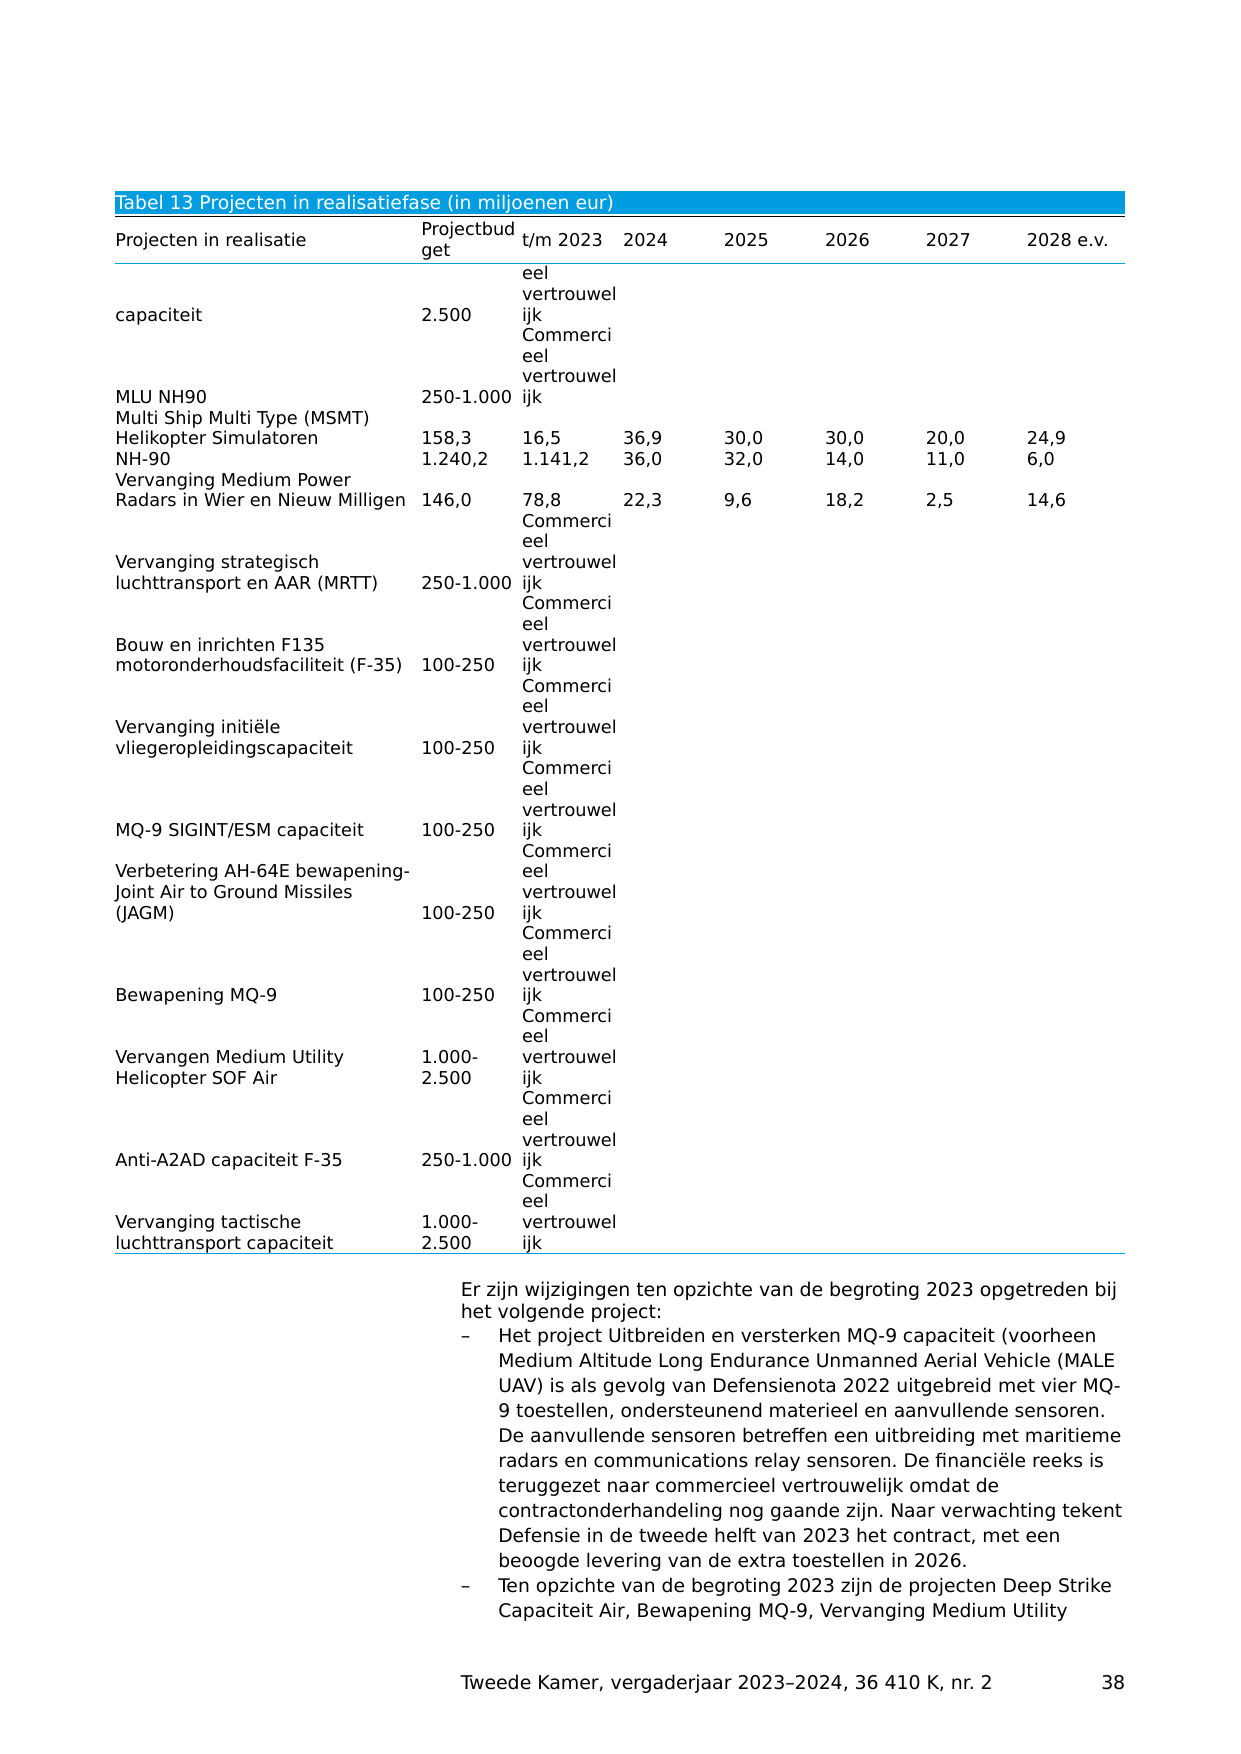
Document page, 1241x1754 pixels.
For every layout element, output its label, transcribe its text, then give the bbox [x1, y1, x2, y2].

table_cell [822, 593, 923, 676]
table_cell NH-90 [115, 449, 418, 469]
table_cell Commercieel vertrouwelijk [519, 841, 620, 923]
table_cell 1.141,2 [519, 449, 620, 469]
table_cell [923, 758, 1024, 841]
table_cell Commercieel vertrouwelijk [519, 1006, 620, 1088]
table_cell 2026 [822, 217, 923, 263]
table_cell [721, 841, 822, 923]
table_cell 6,0 [1024, 449, 1125, 469]
table_cell [620, 676, 721, 758]
table_cell [1024, 325, 1125, 408]
table_cell [721, 758, 822, 841]
table_cell [822, 1171, 923, 1253]
table_cell [822, 1088, 923, 1171]
table_cell [620, 264, 721, 325]
table_cell 20,0 [923, 408, 1024, 449]
table_cell 100-250 [418, 593, 519, 676]
table_cell [721, 676, 822, 758]
table_cell [620, 325, 721, 408]
table_cell 1.000-2.500 [418, 1171, 519, 1253]
table_cell 18,2 [822, 470, 923, 511]
table_cell 78,8 [519, 470, 620, 511]
table_cell Commercieel vertrouwelijk [519, 1171, 620, 1253]
table_cell [620, 1088, 721, 1171]
table_cell Commercieel vertrouwelijk [519, 676, 620, 758]
table_cell 146,0 [418, 470, 519, 511]
table_cell Multi Ship Multi Type (MSMT) Helikopter Simulatoren [115, 408, 418, 449]
table_cell Bewapening MQ-9 [115, 923, 418, 1006]
table_cell [822, 1006, 923, 1088]
table_cell [620, 593, 721, 676]
table_cell [923, 841, 1024, 923]
table_cell 250-1.000 [418, 1088, 519, 1171]
table_cell 30,0 [822, 408, 923, 449]
table_cell 16,5 [519, 408, 620, 449]
table_cell [822, 841, 923, 923]
table_cell Vervanging strategisch luchttransport en AAR (MRTT) [115, 511, 418, 593]
table_cell 32,0 [721, 449, 822, 469]
table_cell Commercieel vertrouwelijk [519, 758, 620, 841]
table_cell Projecten in realisatie [115, 217, 418, 263]
list Ten opzichte van de begroting 2023 zijn de projecten Deep Strike Capaciteit Air, Bewapening MQ-9, Vervanging Medium Utility [461, 1573, 1125, 1623]
table_cell 2025 [721, 217, 822, 263]
table_cell [923, 264, 1024, 325]
table_cell 100-250 [418, 676, 519, 758]
table_cell [721, 1088, 822, 1171]
table_cell [1024, 923, 1125, 1006]
table_cell 1.000-2.500 [418, 1006, 519, 1088]
table_cell Vervanging initiële vliegeropleidingscapaciteit [115, 676, 418, 758]
table_cell [923, 1171, 1024, 1253]
table_cell Commercieel vertrouwelijk [519, 923, 620, 1006]
table_cell [1024, 1171, 1125, 1253]
table_cell 100-250 [418, 758, 519, 841]
table_cell Vervanging tactische luchttransport capaciteit [115, 1171, 418, 1253]
table_cell [721, 325, 822, 408]
list Het project Uitbreiden en versterken MQ-9 capaciteit (voorheen Medium Altitude Long Endurance Unmanned Aerial Vehicle (MALE UAV) is als gevolg van Defensienota 2022 uitgebreid met vier MQ-9 toestellen, ondersteunend materieel en aanvullende sensoren. De aanvullende sensoren betreffen een uitbreiding met maritieme radars en communications relay sensoren. De financiële reeks is teruggezet naar commercieel vertrouwelijk omdat de contractonderhandeling nog gaande zijn. Naar verwachting tekent Defensie in de tweede helft van 2023 het contract, met een beoogde levering van de extra toestellen in 2026. [461, 1323, 1125, 1573]
table_cell [620, 923, 721, 1006]
table_cell 2,5 [923, 470, 1024, 511]
table_cell [923, 923, 1024, 1006]
table_cell 9,6 [721, 470, 822, 511]
table_cell 14,0 [822, 449, 923, 469]
table_cell eel vertrouwelijk [519, 264, 620, 325]
text Er zijn wijzigingen ten opzichte van de begroting 2023 opgetreden bij het volgende project: [461, 1279, 1125, 1323]
table_cell [1024, 841, 1125, 923]
table_cell [620, 758, 721, 841]
table_cell Vervangen Medium Utility Helicopter SOF Air [115, 1006, 418, 1088]
table_cell [923, 676, 1024, 758]
table_cell [1024, 593, 1125, 676]
table_cell 36,9 [620, 408, 721, 449]
table_cell 14,6 [1024, 470, 1125, 511]
table_cell 250-1.000 [418, 325, 519, 408]
table_cell [923, 1088, 1024, 1171]
table_cell Commercieel vertrouwelijk [519, 325, 620, 408]
table_cell [923, 593, 1024, 676]
table_cell [721, 1006, 822, 1088]
table_cell Projectbudget [418, 217, 519, 263]
table_cell 1.240,2 [418, 449, 519, 469]
table_cell [721, 511, 822, 593]
table_cell Commercieel vertrouwelijk [519, 593, 620, 676]
table_cell [1024, 264, 1125, 325]
table_cell [1024, 511, 1125, 593]
table_cell [822, 923, 923, 1006]
table_cell 158,3 [418, 408, 519, 449]
table_cell [1024, 1088, 1125, 1171]
table_cell [822, 325, 923, 408]
table_cell 2027 [923, 217, 1024, 263]
table_cell [923, 511, 1024, 593]
table_cell [620, 841, 721, 923]
table_cell 250-1.000 [418, 511, 519, 593]
table_cell 36,0 [620, 449, 721, 469]
table_cell [721, 264, 822, 325]
table_cell 2028 e.v. [1024, 217, 1125, 263]
table_cell [923, 1006, 1024, 1088]
table_cell [620, 511, 721, 593]
table_cell [721, 593, 822, 676]
table_cell Anti-A2AD capaciteit F-35 [115, 1088, 418, 1171]
table_cell 2.500 [418, 264, 519, 325]
table_cell Verbetering AH-64E bewapening-Joint Air to Ground Missiles (JAGM) [115, 841, 418, 923]
table_cell 11,0 [923, 449, 1024, 469]
table_cell [1024, 758, 1125, 841]
table_cell [1024, 1006, 1125, 1088]
table_cell Vervanging Medium Power Radars in Wier en Nieuw Milligen [115, 470, 418, 511]
table_cell t/m 2023 [519, 217, 620, 263]
table_cell [620, 1171, 721, 1253]
table_cell 100-250 [418, 841, 519, 923]
table_cell Bouw en inrichten F135 motoronderhoudsfaciliteit (F-35) [115, 593, 418, 676]
table_cell [721, 1171, 822, 1253]
table_cell MLU NH90 [115, 325, 418, 408]
table_cell [923, 325, 1024, 408]
table_cell [1024, 676, 1125, 758]
table_cell [822, 264, 923, 325]
table_cell 2024 [620, 217, 721, 263]
table_cell [822, 676, 923, 758]
table_cell 100-250 [418, 923, 519, 1006]
table_cell [721, 923, 822, 1006]
table_cell Commercieel vertrouwelijk [519, 511, 620, 593]
table_cell [822, 758, 923, 841]
table_cell capaciteit [115, 264, 418, 325]
table_cell Commercieel vertrouwelijk [519, 1088, 620, 1171]
table_cell 30,0 [721, 408, 822, 449]
table_cell [620, 1006, 721, 1088]
table_cell [822, 511, 923, 593]
table_cell MQ-9 SIGINT/ESM capaciteit [115, 758, 418, 841]
table_cell 22,3 [620, 470, 721, 511]
table_cell 24,9 [1024, 408, 1125, 449]
